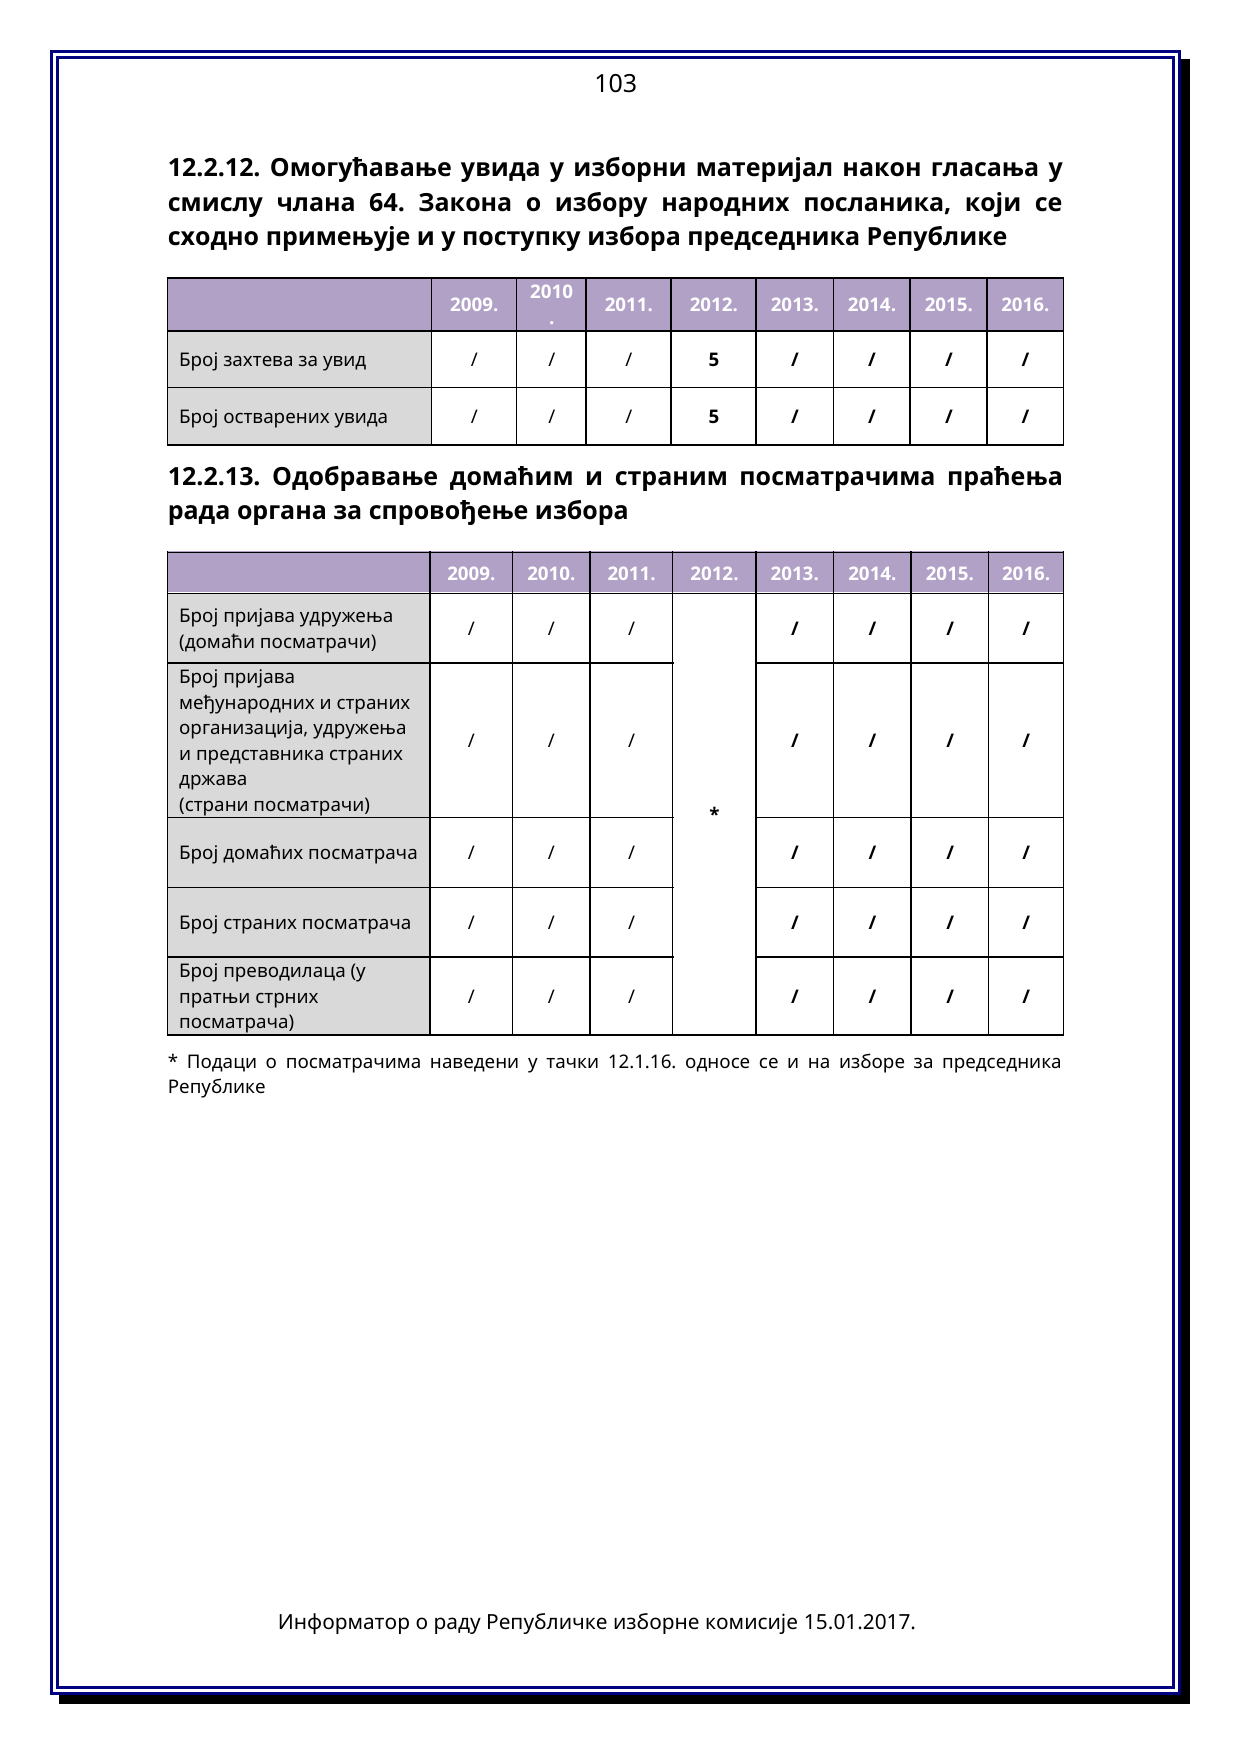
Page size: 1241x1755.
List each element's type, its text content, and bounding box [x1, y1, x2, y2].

table_header 2013. [757, 553, 833, 592]
table_header 2012. [672, 279, 755, 330]
table_cell / [834, 594, 910, 662]
table_cell / [432, 388, 516, 444]
table_cell / [834, 958, 910, 1034]
table_cell / [834, 818, 910, 886]
table_cell / [989, 888, 1063, 956]
table_cell / [912, 958, 988, 1034]
table_cell / [517, 332, 585, 387]
table_cell Број захтева за увид [168, 332, 431, 387]
table_cell Број страних посматрача [168, 888, 429, 956]
table_cell / [834, 888, 910, 956]
table_cell Број остварених увида [168, 388, 431, 444]
table_cell / [591, 888, 672, 956]
table_cell / [989, 818, 1063, 886]
table_cell / [834, 332, 909, 387]
table_header 2016. [988, 279, 1063, 330]
table_cell / [757, 958, 833, 1034]
table_cell / [431, 664, 512, 817]
subtitle 12.2.12. Омогућавање увида у изборни материјал након гласања у смислу члана 64. Закона о избору народних посланика, који се сходно примењује и у поступку избора председника Републике [168, 150, 1063, 252]
table_header 2011. [587, 279, 670, 330]
table_header 2012. [673, 553, 755, 592]
table_header 2015. [911, 279, 986, 330]
table_cell / [431, 818, 512, 886]
table_cell / [513, 958, 589, 1034]
table_cell / [431, 888, 512, 956]
table_header 2016. [989, 553, 1063, 592]
table_cell / [591, 958, 672, 1034]
table_header 2010. [513, 553, 589, 592]
table_cell / [591, 818, 672, 886]
table_cell / [834, 388, 909, 444]
table_cell / [989, 594, 1063, 662]
table_cell Број преводилаца (у пратњи стрних посматрача) [168, 958, 429, 1034]
table_cell Број пријава међународних и страних организација, удружења и представника страних држава (страни посматрачи) [168, 664, 429, 817]
table_cell / [591, 664, 672, 817]
table_header [168, 553, 429, 592]
table_cell / [989, 958, 1063, 1034]
table_cell / [757, 388, 833, 444]
table_cell / [513, 664, 589, 817]
table_cell / [587, 332, 670, 387]
table_cell / [757, 664, 833, 817]
table_cell / [513, 594, 589, 662]
table_cell / [912, 888, 988, 956]
table_header 2015. [912, 553, 988, 592]
table_cell / [988, 388, 1063, 444]
table_cell / [912, 664, 988, 817]
table_cell Број пријава удружења (домаћи посматрачи) [168, 594, 429, 662]
table_cell / [591, 594, 672, 662]
table_cell / [757, 332, 833, 387]
table_header 2013. [757, 279, 833, 330]
table_header 2014. [834, 553, 910, 592]
table_cell 5 [672, 388, 755, 444]
table_cell / [988, 332, 1063, 387]
table_cell / [912, 594, 988, 662]
table_cell / [517, 388, 585, 444]
subtitle 12.2.13. Одобравање домаћим и страним посматрачима праћења рада органа за спровођење избора [168, 458, 1063, 526]
table_cell / [513, 818, 589, 886]
table_header 2009. [432, 279, 516, 330]
table_header 2009. [431, 553, 512, 592]
table_header 2014. [834, 279, 909, 330]
table_cell Број домаћих посматрача [168, 818, 429, 886]
table_cell * [673, 594, 755, 1034]
table_cell / [431, 594, 512, 662]
table_cell / [911, 388, 986, 444]
text * Подаци о посматрачима наведени у тачки 12.1.16. односе се и на изборе за председника Републике [168, 1048, 1063, 1099]
table_cell 5 [672, 332, 755, 387]
table_cell / [587, 388, 670, 444]
table_cell / [431, 958, 512, 1034]
table_cell / [513, 888, 589, 956]
table_header 2010. [517, 279, 585, 330]
table_header 2011. [591, 553, 672, 592]
table_cell / [757, 594, 833, 662]
table_cell / [432, 332, 516, 387]
table_cell / [834, 664, 910, 817]
table_cell / [912, 818, 988, 886]
table_cell / [989, 664, 1063, 817]
table_cell / [911, 332, 986, 387]
table_cell / [757, 818, 833, 886]
table_header [168, 279, 431, 330]
table_cell / [757, 888, 833, 956]
